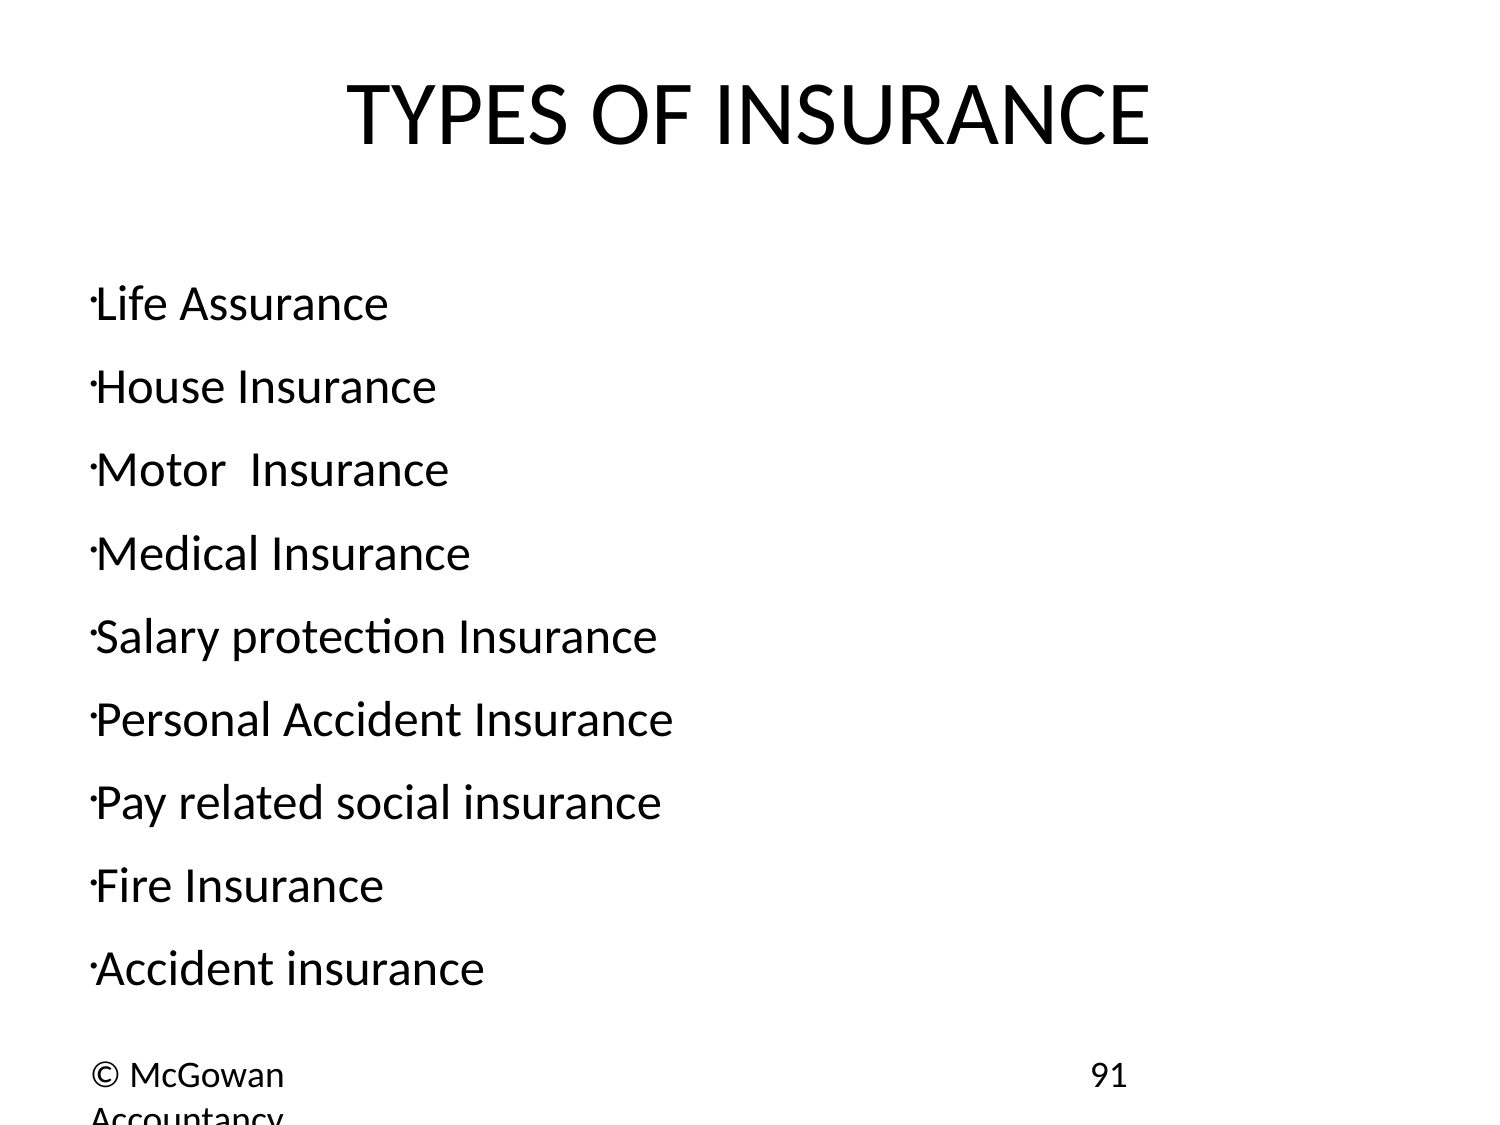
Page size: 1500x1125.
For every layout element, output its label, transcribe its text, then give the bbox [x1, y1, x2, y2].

list Life Assurance House Insurance Motor Insurance Medical Insurance Salary protection Insurance Personal Accident Insurance Pay related social insurance Fire Insurance Accident insurance [75, 262, 1425, 1005]
title TYPES OF INSURANCE [75, 45, 1425, 233]
text_box [1074, 1042, 1425, 1103]
text_box © McGowan Accountancy Services [75, 1042, 425, 1103]
